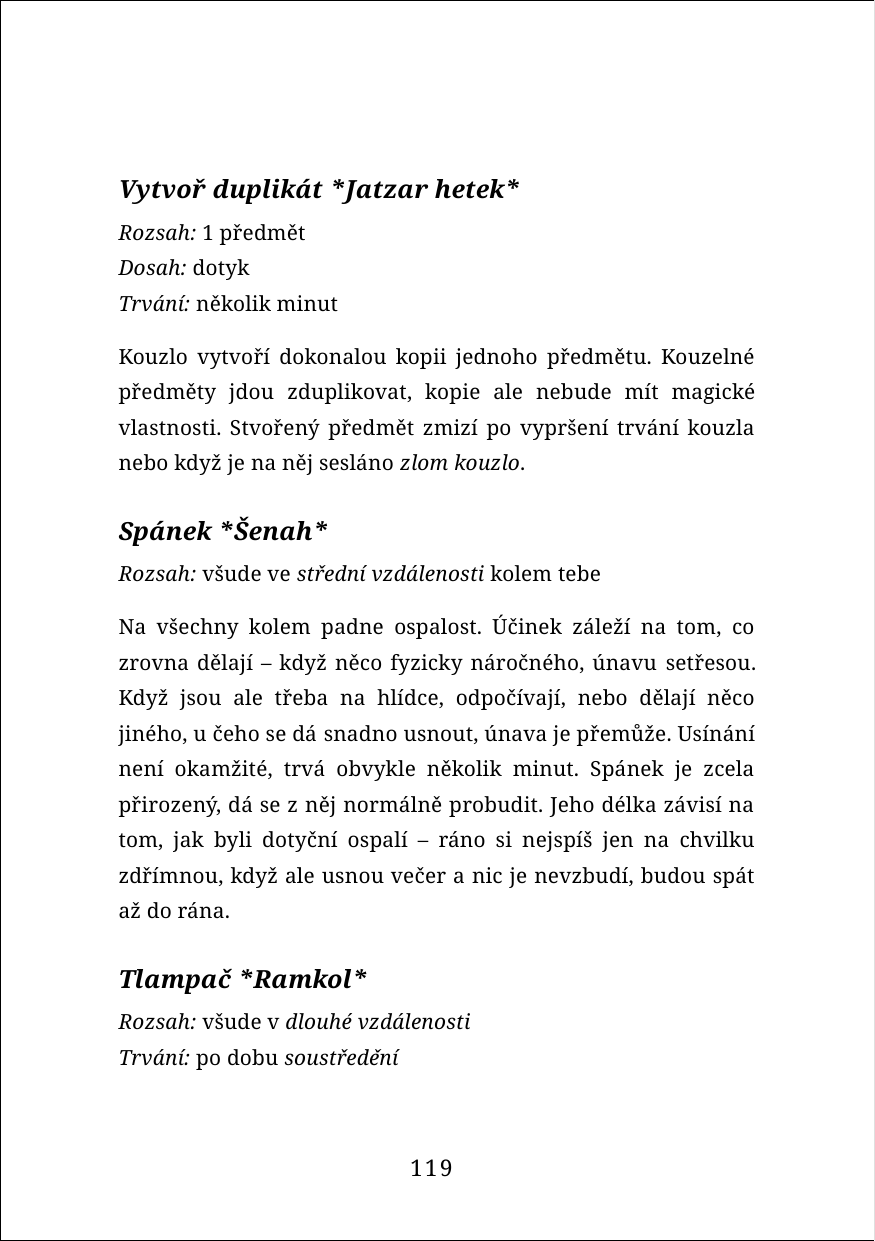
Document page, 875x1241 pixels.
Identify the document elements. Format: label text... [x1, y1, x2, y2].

text Kouzlo vytvoří dokonalou kopii jednoho předmětu. Kouzelné předměty jdou zduplikovat, kopie ale nebude mít magické vlastnosti. Stvořený předmět zmizí po vypršení trvání kouzla nebo když je na něj sesláno zlom kouzlo. [118, 342, 756, 477]
subtitle Spánek *Šenah* [118, 513, 756, 547]
text Rozsah: 1 předmět Dosah: dotyk Trvání: několik minut [118, 218, 756, 317]
subtitle Tlampač *Ramkol* [118, 962, 756, 996]
text Rozsah: všude ve střední vzdálenosti kolem tebe [118, 559, 756, 588]
subtitle Vytvoř duplikát *Jatzar hetek* [118, 172, 756, 206]
text Rozsah: všude v dlouhé vzdálenosti Trvání: po dobu soustředění [118, 1007, 756, 1071]
text Na všechny kolem padne ospalost. Účinek záleží na tom, co zrovna dělají – když něco fyzicky náročného, únavu setřesou. Když jsou ale třeba na hlídce, odpočívají, nebo dělají něco jiného, u čeho se dá snadno usnout, únava je přemůže. Usínání není okamžité, trvá obvykle několik minut. Spánek je zcela přirozený, dá se z něj normálně probudit. Jeho délka závisí na tom, jak byli dotyční ospalí – ráno si nejspíš jen na chvilku zdřímnou, když ale usnou večer a nic je nevzbudí, budou spát až do rána. [118, 612, 756, 925]
